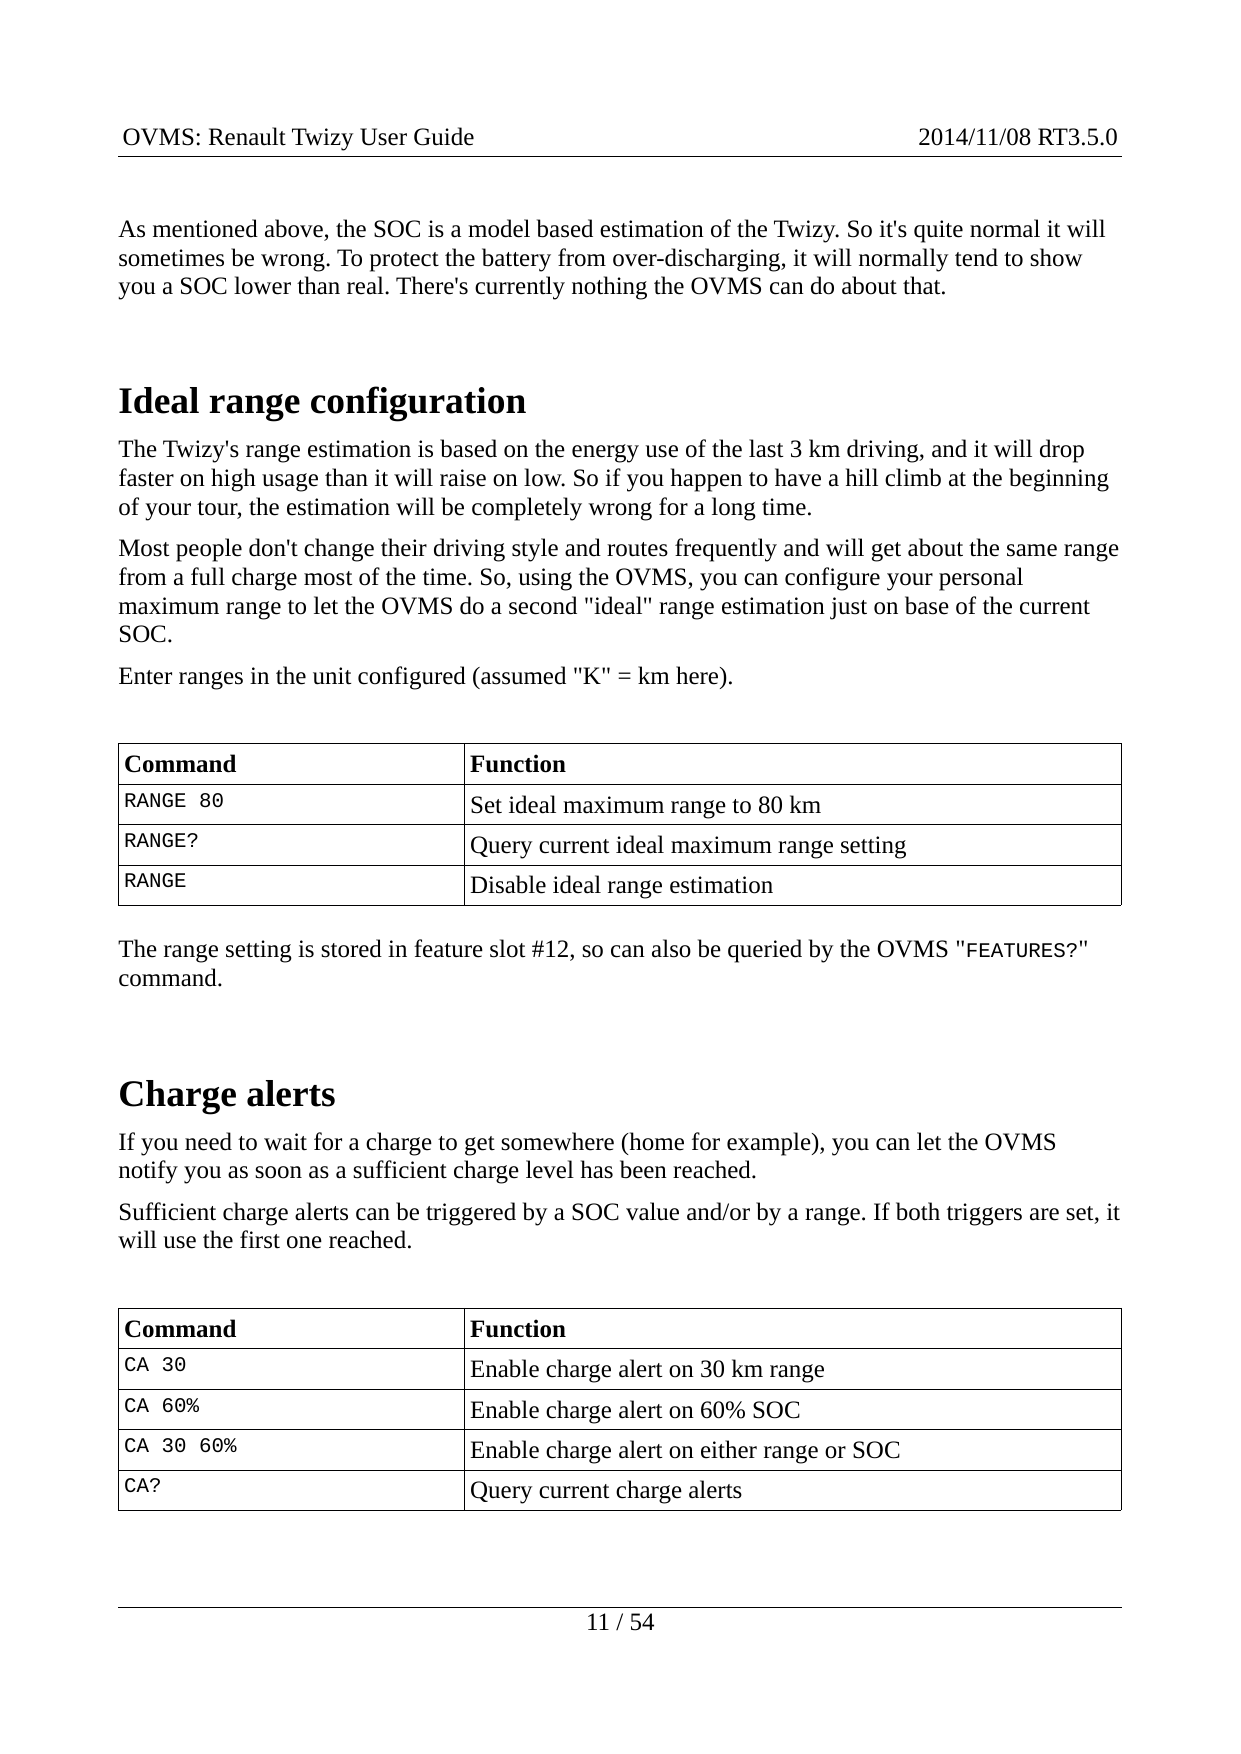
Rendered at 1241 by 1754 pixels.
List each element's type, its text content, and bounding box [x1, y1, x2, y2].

table_cell Query current charge alerts [465, 1471, 1121, 1510]
table_cell CA? [119, 1471, 464, 1510]
text Enter ranges in the unit configured (assumed "K" = km here). [118, 661, 1122, 689]
table_cell RANGE [119, 866, 464, 905]
text As mentioned above, the SOC is a model based estimation of the Twizy. So it's quite normal it will sometimes be wrong. To protect the battery from over-discharging, it will normally tend to show you a SOC lower than real. There's currently nothing the OVMS can do about that. [118, 214, 1122, 300]
table_cell Enable charge alert on 30 km range [465, 1349, 1121, 1389]
table_header Command [119, 1309, 464, 1348]
table_header Command [119, 744, 464, 784]
table_header Function [465, 744, 1121, 784]
table_cell CA 60% [119, 1390, 464, 1429]
table_cell Enable charge alert on 60% SOC [465, 1390, 1121, 1429]
table_cell Query current ideal maximum range setting [465, 825, 1121, 864]
table_cell Enable charge alert on either range or SOC [465, 1430, 1121, 1469]
subtitle Charge alerts [118, 1071, 1122, 1114]
text The Twizy's range estimation is based on the energy use of the last 3 km driving, and it will drop faster on high usage than it will raise on low. So if you happen to have a hill climb at the beginning of your tour, the estimation will be completely wrong for a long time. [118, 434, 1122, 521]
table_cell Disable ideal range estimation [465, 866, 1121, 905]
table_cell CA 30 [119, 1349, 464, 1389]
table_cell Set ideal maximum range to 80 km [465, 785, 1121, 824]
table_header Function [465, 1309, 1121, 1348]
text Most people don't change their driving style and routes frequently and will get about the same range from a full charge most of the time. So, using the OVMS, you can configure your personal maximum range to let the OVMS do a second "ideal" range estimation just on base of the current SOC. [118, 533, 1122, 648]
table_cell CA 30 60% [119, 1430, 464, 1469]
table_cell RANGE 80 [119, 785, 464, 824]
table_cell RANGE? [119, 825, 464, 864]
text If you need to wait for a charge to get somewhere (home for example), you can let the OVMS notify you as soon as a sufficient charge level has been reached. [118, 1127, 1122, 1184]
text Sufficient charge alerts can be triggered by a SOC value and/or by a range. If both triggers are set, it will use the first one reached. [118, 1197, 1122, 1254]
subtitle Ideal range configuration [118, 379, 1122, 422]
text The range setting is stored in feature slot #12, so can also be queried by the OVMS "FEATURES?" command. [118, 934, 1122, 992]
